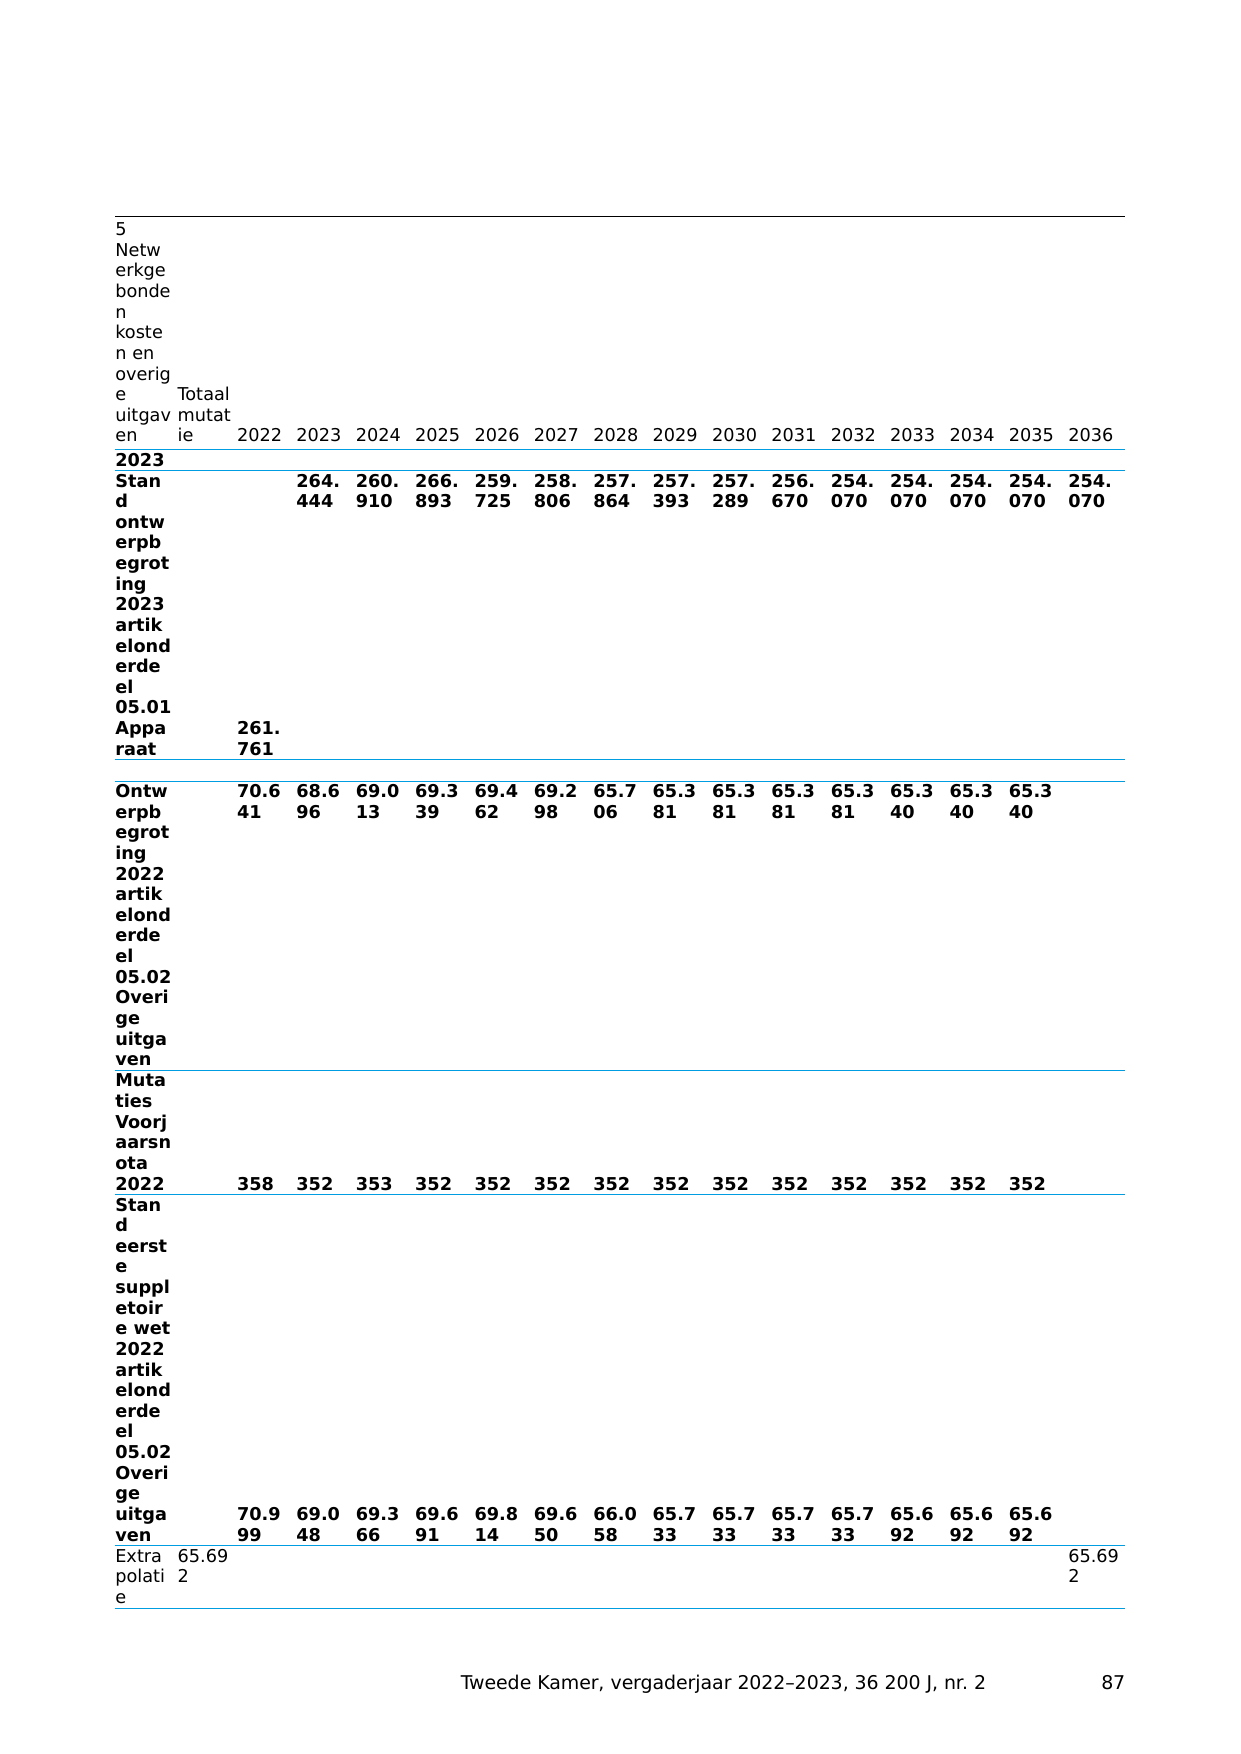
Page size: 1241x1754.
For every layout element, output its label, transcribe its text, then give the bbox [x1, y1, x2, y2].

table_cell [293, 450, 353, 470]
table_cell 257.864 [590, 471, 649, 759]
table_cell 256.670 [768, 471, 828, 759]
table_cell [1006, 760, 1065, 781]
table_cell 65.706 [590, 782, 649, 1070]
table_cell [590, 450, 649, 470]
table_cell 2023 [115, 450, 174, 470]
table_cell 257.393 [650, 471, 709, 759]
table_cell [650, 450, 709, 470]
table_cell 5 Netwerkgebonden kosten en overige uitgaven [115, 217, 174, 449]
table_cell [709, 1546, 768, 1608]
table_cell 258.806 [531, 471, 590, 759]
table_cell 259.725 [471, 471, 531, 759]
table_cell 65.381 [768, 782, 828, 1070]
table_cell 352 [412, 1071, 471, 1194]
table_cell [1065, 760, 1125, 781]
table_cell 352 [1006, 1071, 1065, 1194]
table_cell 69.298 [531, 782, 590, 1070]
table_cell [175, 1195, 234, 1545]
table_cell 352 [650, 1071, 709, 1194]
table_cell 65.733 [768, 1195, 828, 1545]
table_cell [412, 450, 471, 470]
table_cell Totaal mutatie [175, 217, 234, 449]
table_cell 65.381 [828, 782, 887, 1070]
table_cell Extrapolatie [115, 1546, 174, 1608]
table_cell [471, 1546, 531, 1608]
table_cell [531, 1546, 590, 1608]
table_cell [590, 1546, 649, 1608]
table_cell 254.070 [1065, 471, 1125, 759]
table_cell 260.910 [353, 471, 412, 759]
table_cell 66.058 [590, 1195, 649, 1545]
table_cell 65.340 [887, 782, 946, 1070]
table_cell 352 [768, 1071, 828, 1194]
table_cell 254.070 [828, 471, 887, 759]
table_cell [531, 760, 590, 781]
table_cell 65.692 [887, 1195, 946, 1545]
table_cell [531, 450, 590, 470]
table_cell [1065, 1071, 1125, 1194]
table_cell [175, 782, 234, 1070]
table_cell 266.893 [412, 471, 471, 759]
table_cell 65.381 [709, 782, 768, 1070]
table_cell 65.733 [650, 1195, 709, 1545]
table_cell [768, 450, 828, 470]
table_cell 352 [293, 1071, 353, 1194]
table_cell [828, 450, 887, 470]
table_cell 65.381 [650, 782, 709, 1070]
table_cell 69.048 [293, 1195, 353, 1545]
table_cell [293, 760, 353, 781]
table_cell 69.814 [471, 1195, 531, 1545]
table_cell [234, 760, 293, 781]
table_cell [768, 1546, 828, 1608]
table_cell 352 [887, 1071, 946, 1194]
table_cell [353, 760, 412, 781]
table_cell 69.366 [353, 1195, 412, 1545]
table_cell 358 [234, 1071, 293, 1194]
table_cell [1065, 450, 1125, 470]
table_cell 2031 [768, 217, 828, 449]
table_cell [828, 760, 887, 781]
table_cell 2027 [531, 217, 590, 449]
table_cell [293, 1546, 353, 1608]
table_cell 257.289 [709, 471, 768, 759]
table_cell 254.070 [887, 471, 946, 759]
table_cell [946, 760, 1006, 781]
table_cell [234, 1546, 293, 1608]
table_cell [650, 1546, 709, 1608]
table_cell [175, 471, 234, 759]
table_cell [353, 450, 412, 470]
table_cell 2030 [709, 217, 768, 449]
table_cell [709, 760, 768, 781]
table_cell [1065, 1195, 1125, 1545]
table_cell [471, 450, 531, 470]
table_cell 65.733 [828, 1195, 887, 1545]
table_cell [1065, 782, 1125, 1070]
table_header Tabel 50 [115, 191, 1125, 216]
table_cell [887, 1546, 946, 1608]
table_cell 69.013 [353, 782, 412, 1070]
table_cell 69.650 [531, 1195, 590, 1545]
table_cell 69.339 [412, 782, 471, 1070]
table_cell 69.691 [412, 1195, 471, 1545]
table_cell 254.070 [1006, 471, 1065, 759]
table_cell [946, 450, 1006, 470]
table_cell 65.733 [709, 1195, 768, 1545]
table_cell [175, 1071, 234, 1194]
table_cell [709, 450, 768, 470]
table_cell 352 [828, 1071, 887, 1194]
table_cell 2035 [1006, 217, 1065, 449]
table_cell Ontwerpbegroting 2022 artikelonderdeel 05.02 Overige uitgaven [115, 782, 174, 1070]
table_cell [1006, 450, 1065, 470]
table_cell [650, 760, 709, 781]
table_cell 2023 [293, 217, 353, 449]
table_cell [887, 450, 946, 470]
table_cell [768, 760, 828, 781]
table_cell 65.340 [946, 782, 1006, 1070]
table_cell 2033 [887, 217, 946, 449]
table_cell [887, 760, 946, 781]
table_cell 70.999 [234, 1195, 293, 1545]
table_cell 352 [471, 1071, 531, 1194]
table_cell 254.070 [946, 471, 1006, 759]
table_cell Stand eerste suppletoire wet 2022 artikelonderdeel 05.02 Overige uitgaven [115, 1195, 174, 1545]
table_cell 65.692 [1006, 1195, 1065, 1545]
table_cell 2025 [412, 217, 471, 449]
table_cell 352 [946, 1071, 1006, 1194]
table_cell [115, 760, 174, 781]
table_cell 70.641 [234, 782, 293, 1070]
table_cell [828, 1546, 887, 1608]
table_cell 261.761 [234, 471, 293, 759]
table_cell [175, 760, 234, 781]
table_cell 2024 [353, 217, 412, 449]
table_cell 352 [709, 1071, 768, 1194]
table_cell 2036 [1065, 217, 1125, 449]
table_cell [353, 1546, 412, 1608]
table_cell Mutaties Voorjaarsnota 2022 [115, 1071, 174, 1194]
table_cell 65.692 [946, 1195, 1006, 1545]
table_cell 2032 [828, 217, 887, 449]
table_cell [471, 760, 531, 781]
table_cell [175, 450, 234, 470]
table_cell 2029 [650, 217, 709, 449]
table_cell 264.444 [293, 471, 353, 759]
table_cell 65.340 [1006, 782, 1065, 1070]
table_cell 2028 [590, 217, 649, 449]
table_cell 352 [531, 1071, 590, 1194]
table_cell 2034 [946, 217, 1006, 449]
table_cell 353 [353, 1071, 412, 1194]
table_cell 65.692 [1065, 1546, 1125, 1608]
table_cell [590, 760, 649, 781]
table_cell [412, 760, 471, 781]
table_cell [946, 1546, 1006, 1608]
table_cell [234, 450, 293, 470]
table_cell 65.692 [175, 1546, 234, 1608]
table_cell [412, 1546, 471, 1608]
table_cell 2022 [234, 217, 293, 449]
table_cell [1006, 1546, 1065, 1608]
table_cell 69.462 [471, 782, 531, 1070]
table_cell 352 [590, 1071, 649, 1194]
table_cell 68.696 [293, 782, 353, 1070]
table_cell 2026 [471, 217, 531, 449]
table_cell Stand ontwerpbegroting 2023 artikelonderdeel 05.01 Apparaat [115, 471, 174, 759]
